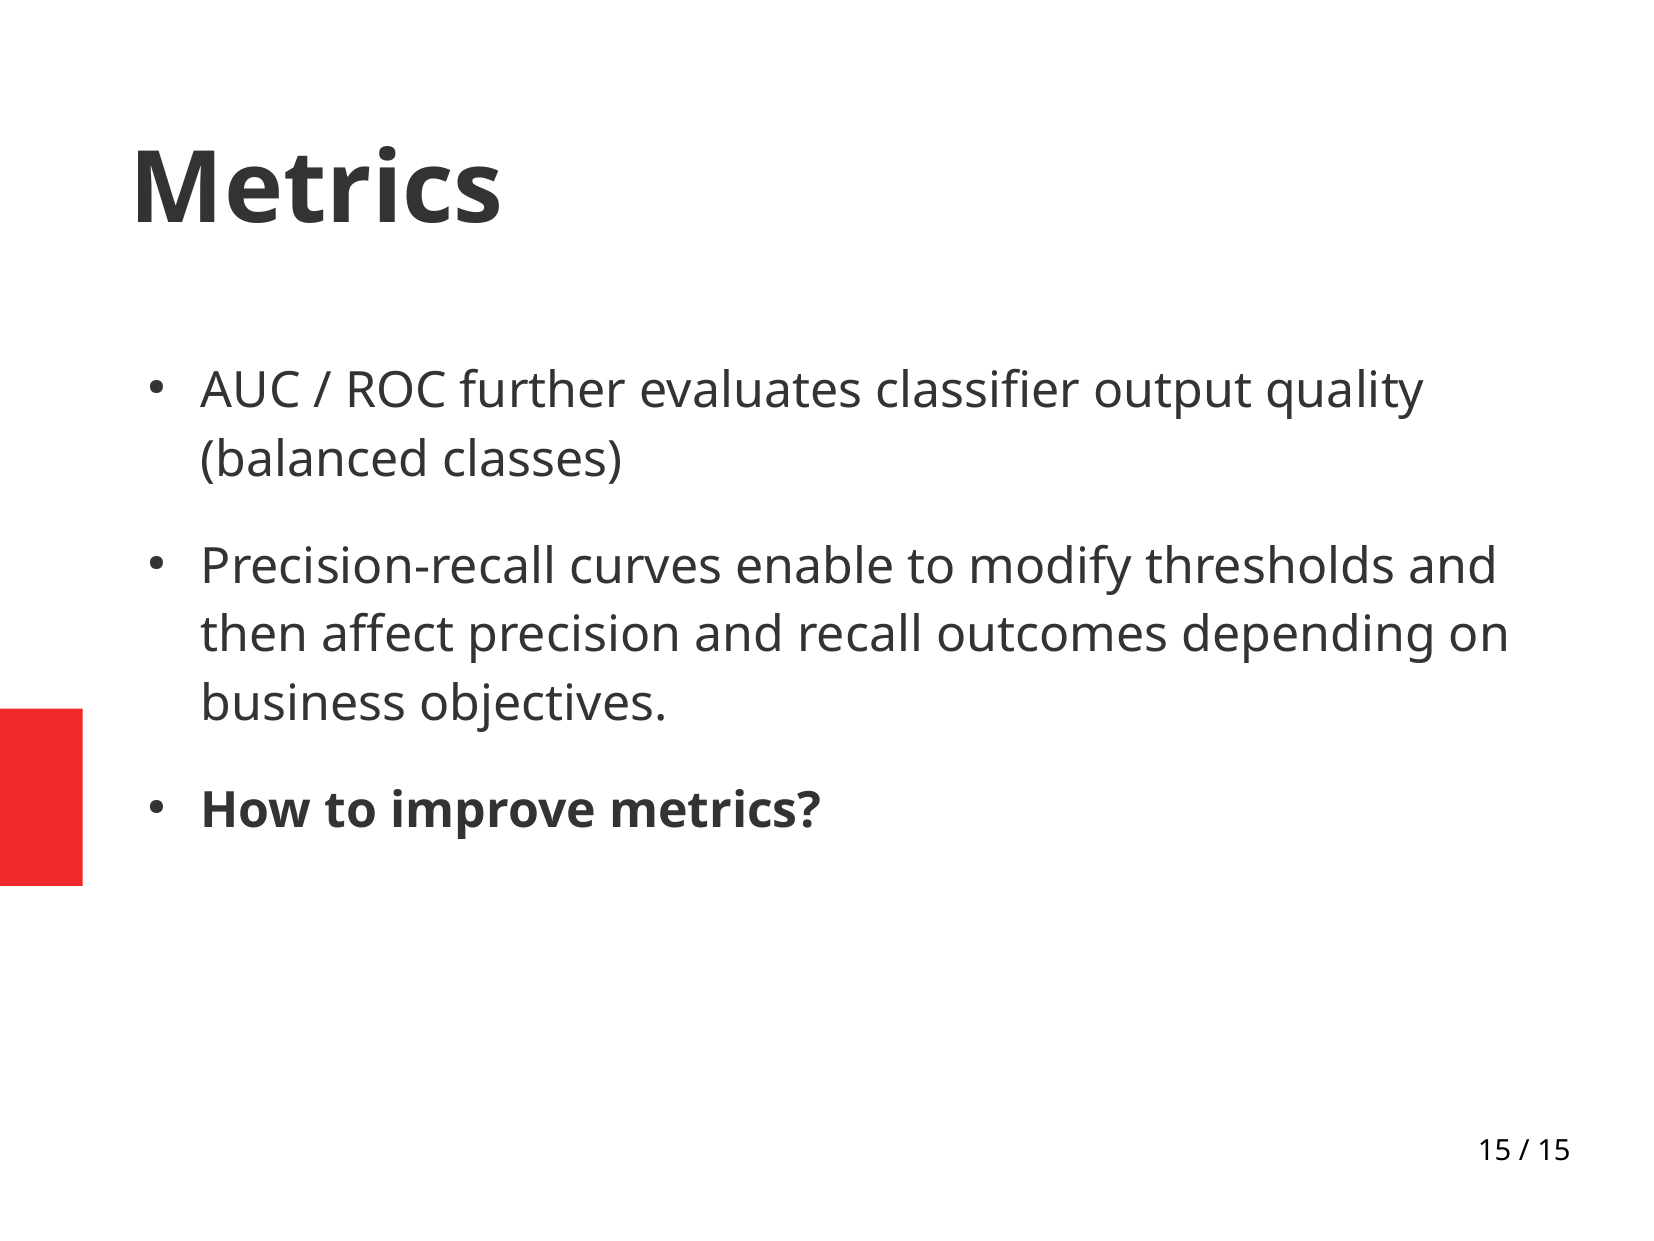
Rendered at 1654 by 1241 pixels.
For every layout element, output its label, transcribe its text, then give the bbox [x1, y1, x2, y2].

list AUC / ROC further evaluates classifier output quality (balanced classes) Precision-recall curves enable to modify thresholds and then affect precision and recall outcomes depending on business objectives. How to improve metrics? [129, 354, 1536, 1130]
title Metrics [129, 64, 1536, 302]
